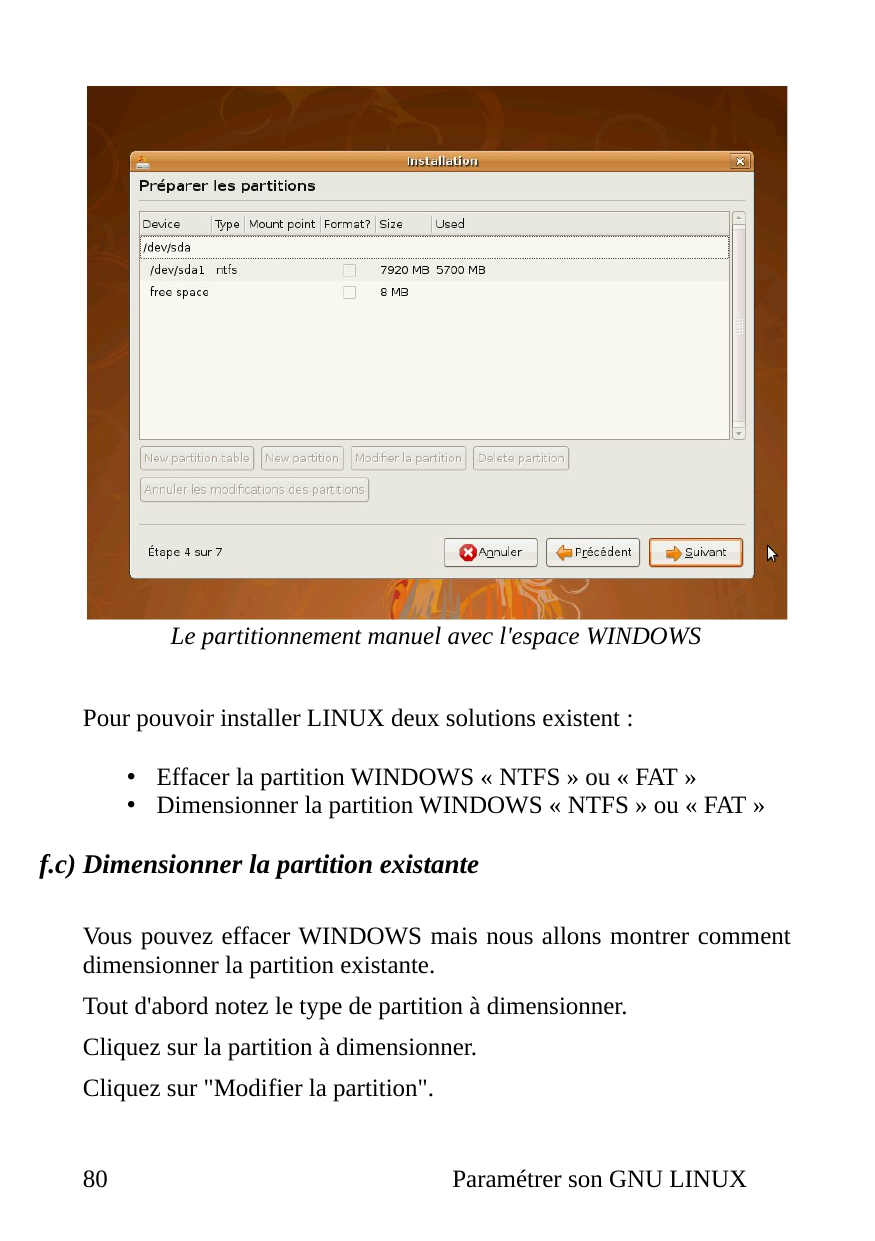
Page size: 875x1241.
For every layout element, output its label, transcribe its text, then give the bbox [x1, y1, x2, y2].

picture [86, 84, 788, 620]
text Cliquez sur "Modifier la partition". [83, 1073, 791, 1102]
list Dimensionner la partition WINDOWS « NTFS » ou « FAT » [127, 790, 791, 819]
text Cliquez sur la partition à dimensionner. [83, 1032, 791, 1061]
text Pour pouvoir installer LINUX deux solutions existent : [83, 703, 791, 732]
subtitle Dimensionner la partition existante [83, 849, 791, 880]
list Effacer la partition WINDOWS « NTFS » ou « FAT » [127, 762, 791, 790]
text Tout d'abord notez le type de partition à dimensionner. [83, 991, 791, 1020]
text Le partitionnement manuel avec l'espace WINDOWS [83, 620, 791, 650]
text Vous pouvez effacer WINDOWS mais nous allons montrer comment dimensionner la partition existante. [83, 921, 791, 978]
